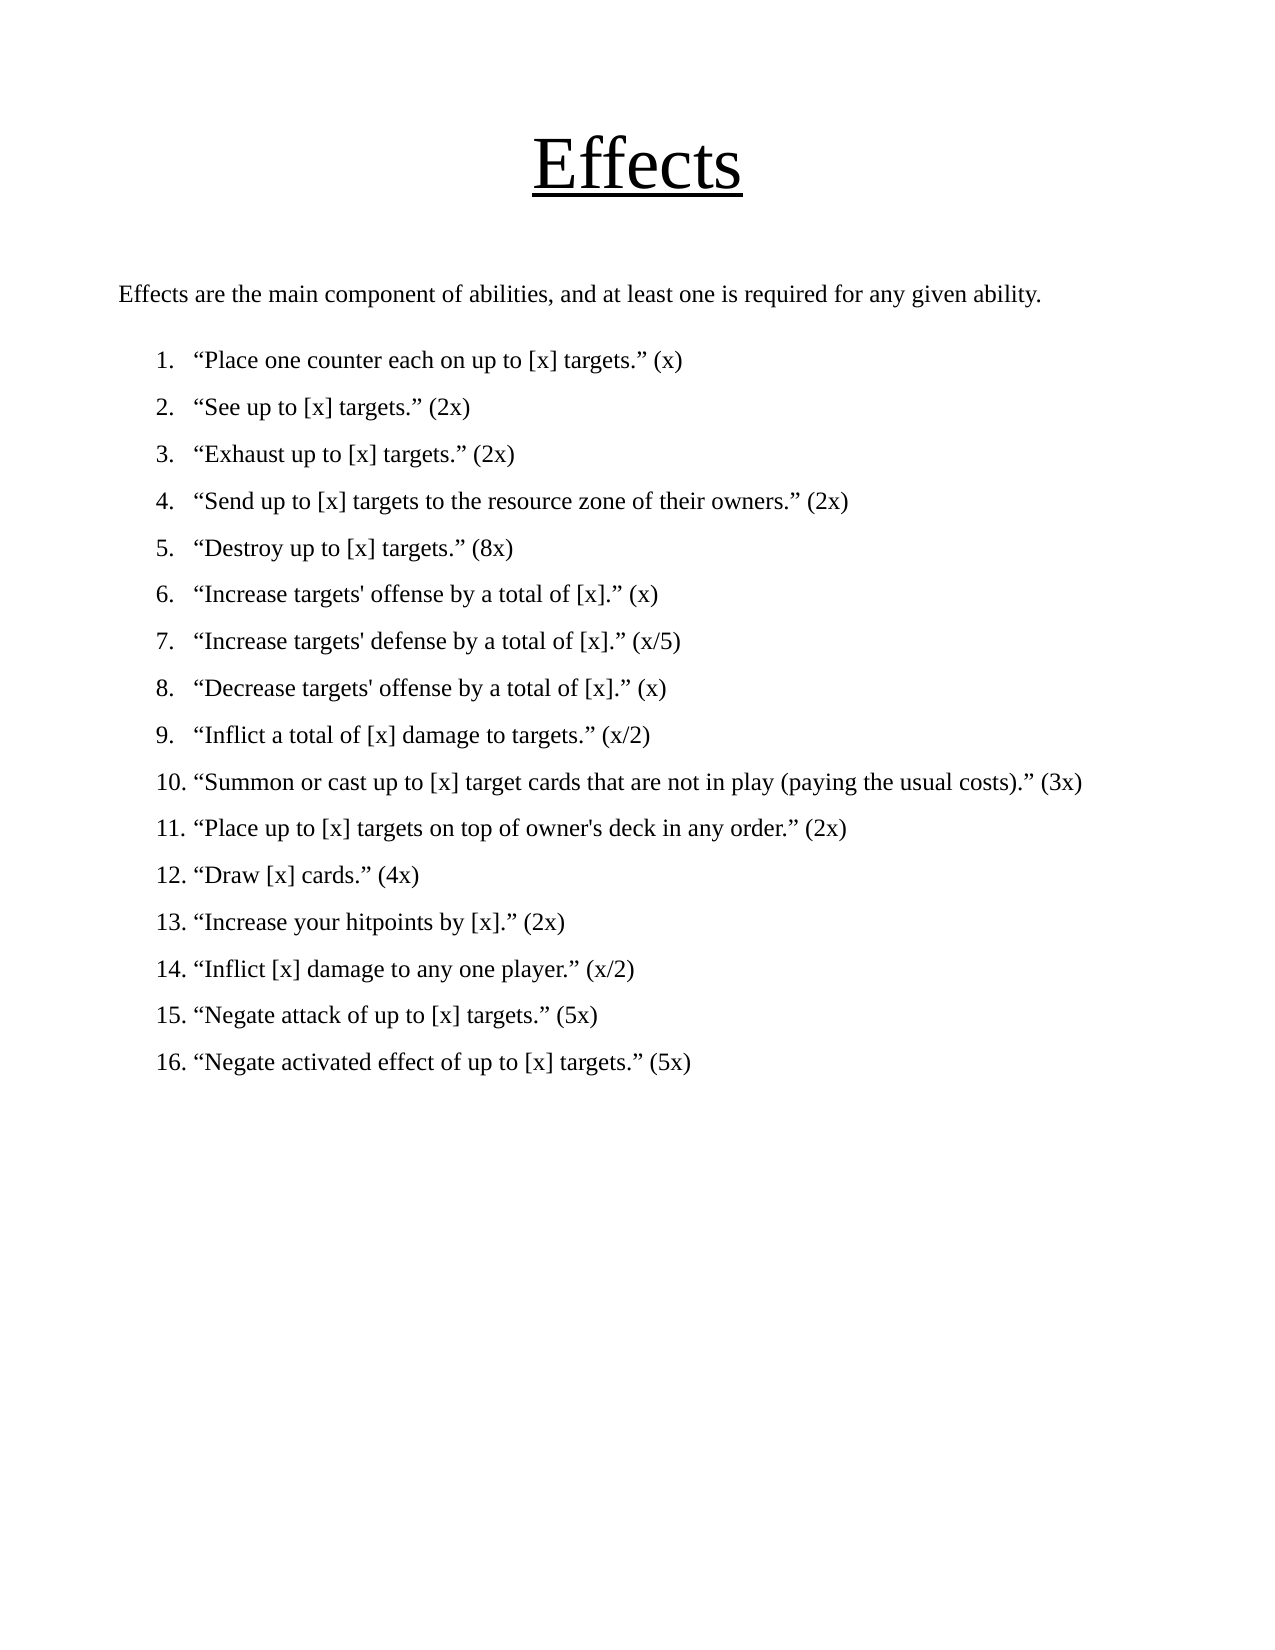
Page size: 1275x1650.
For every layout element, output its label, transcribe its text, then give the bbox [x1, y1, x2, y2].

list “Exhaust up to [x] targets.” (2x) [156, 439, 1157, 468]
list “Decrease targets' offense by a total of [x].” (x) [156, 673, 1157, 702]
list “Negate attack of up to [x] targets.” (5x) [156, 1000, 1157, 1029]
list “Send up to [x] targets to the resource zone of their owners.” (2x) [156, 486, 1157, 515]
list “Destroy up to [x] targets.” (8x) [156, 533, 1157, 561]
list “Increase targets' offense by a total of [x].” (x) [156, 579, 1157, 608]
list “Increase targets' defense by a total of [x].” (x/5) [156, 626, 1157, 655]
list “See up to [x] targets.” (2x) [156, 392, 1157, 421]
text Effects [118, 118, 1157, 204]
list “Place one counter each on up to [x] targets.” (x) [156, 346, 1157, 374]
list “Inflict [x] damage to any one player.” (x/2) [156, 954, 1157, 982]
list “Increase your hitpoints by [x].” (2x) [156, 907, 1157, 936]
list “Draw [x] cards.” (4x) [156, 860, 1157, 889]
list “Inflict a total of [x] damage to targets.” (x/2) [156, 720, 1157, 748]
list “Place up to [x] targets on top of owner's deck in any order.” (2x) [156, 813, 1157, 842]
list “Negate activated effect of up to [x] targets.” (5x) [156, 1047, 1157, 1076]
list “Summon or cast up to [x] target cards that are not in play (paying the usual costs).” (3x) [156, 767, 1157, 795]
text Effects are the main component of abilities, and at least one is required for any given ability. [118, 279, 1157, 308]
